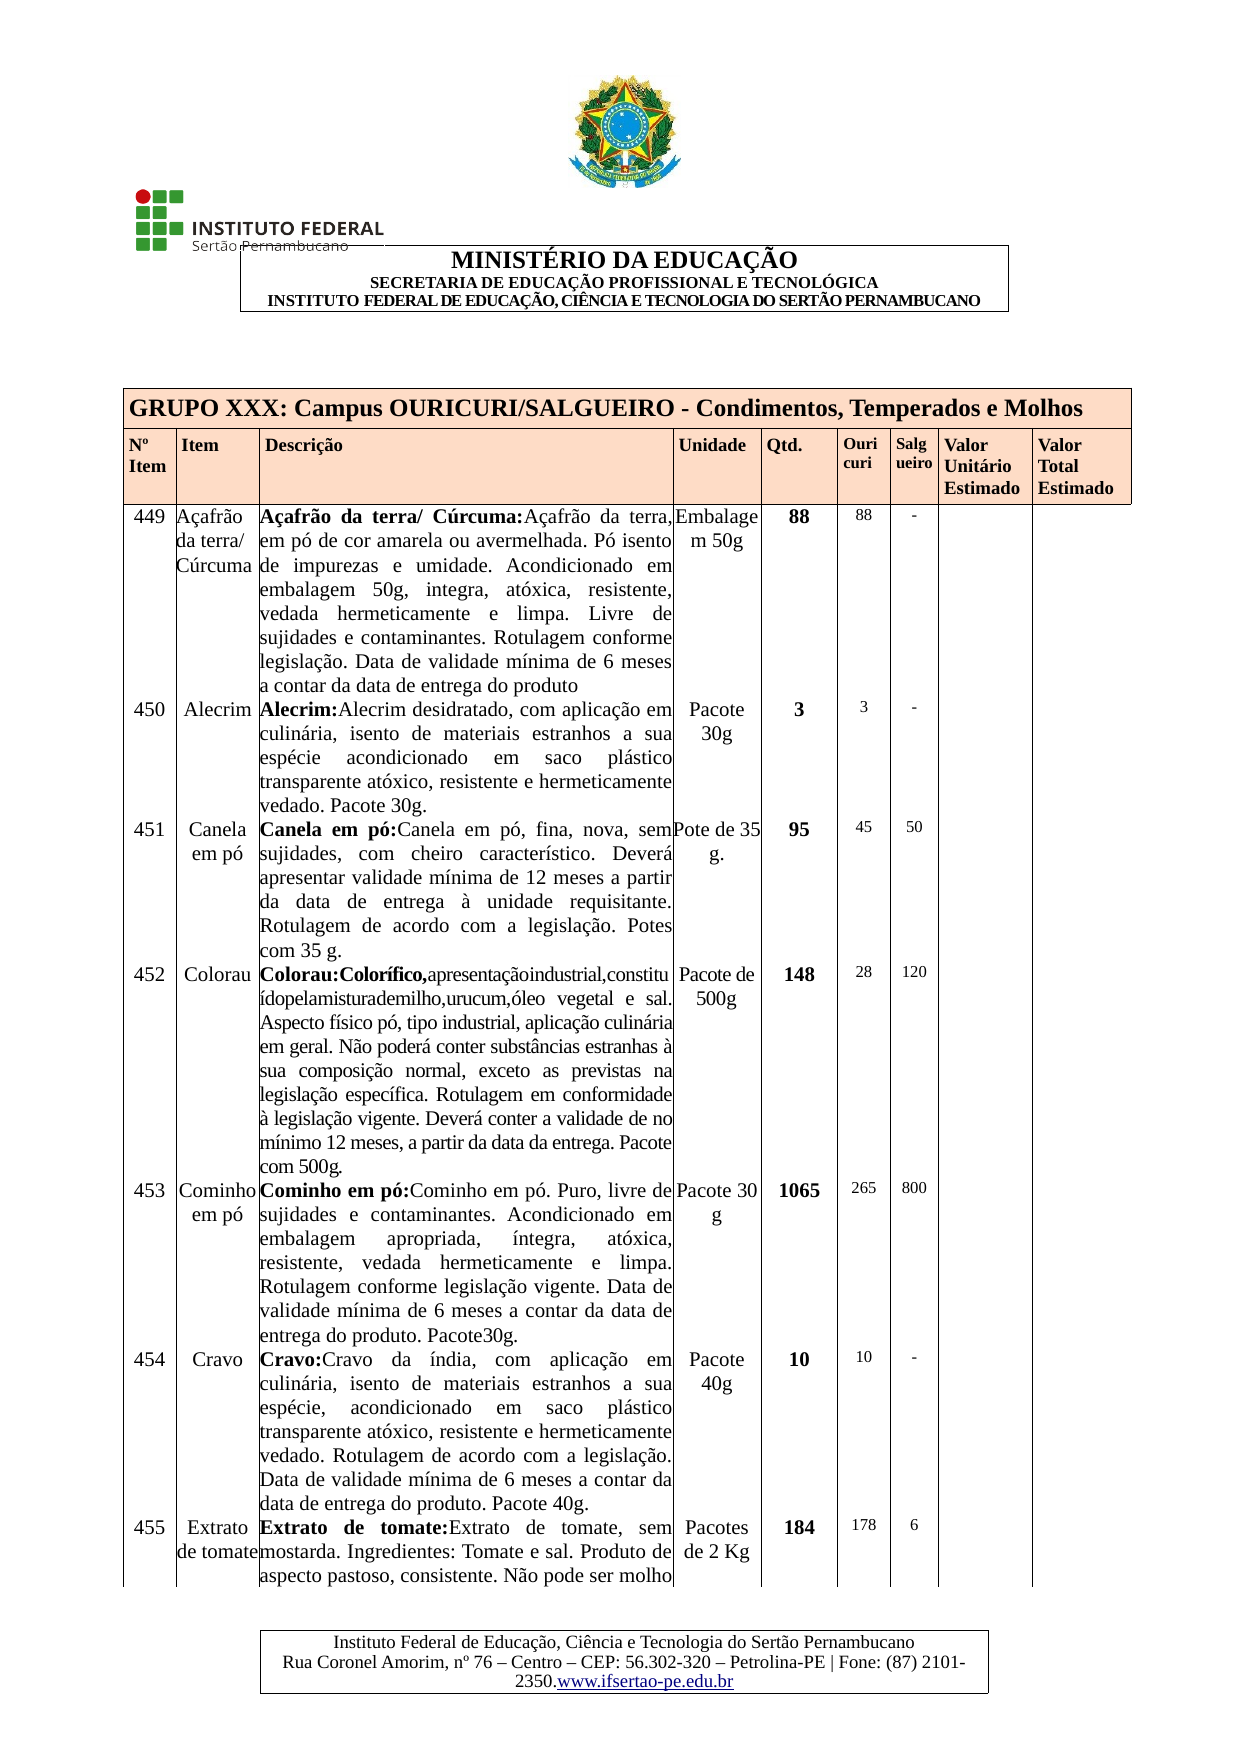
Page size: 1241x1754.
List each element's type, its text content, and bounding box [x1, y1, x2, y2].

table_cell Nº Item [124, 429, 176, 504]
table_cell 452 [124, 962, 176, 1178]
table_cell Descrição [260, 429, 673, 504]
table_cell - [891, 505, 938, 697]
table_cell Salgueiro [891, 429, 938, 504]
table_cell 3 [838, 697, 890, 817]
table_cell Ouricuri [838, 429, 890, 504]
table_cell Pacote 40g [674, 1347, 761, 1515]
table_cell 45 [838, 817, 890, 962]
table_cell 10 [762, 1347, 837, 1515]
table_cell Açafrão da terra/ Cúrcuma:Açafrão da terra, em pó de cor amarela ou avermelhada. Pó isento de impurezas e umidade. Acondicionado em embalagem 50g, integra, atóxica, resistente, vedada hermeticamente e limpa. Livre de sujidades e contaminantes. Rotulagem conforme legislação. Data de validade mínima de 6 meses a contar da data de entrega do produto [260, 505, 673, 697]
table_cell 178 [838, 1515, 890, 1587]
table_cell 455 [124, 1515, 176, 1587]
table_cell [939, 1178, 1032, 1347]
table_cell Alecrim [177, 697, 259, 817]
table_cell Canela em pó [177, 817, 259, 962]
picture [568, 75, 681, 188]
table_cell Unidade [674, 429, 761, 504]
table_cell [939, 962, 1032, 1178]
table_cell [939, 817, 1032, 962]
table_cell [1033, 505, 1128, 697]
table_cell [1033, 1178, 1128, 1347]
table_cell Pacote de 500g [674, 962, 761, 1178]
table_cell 88 [762, 505, 837, 697]
table_cell Colorau:Colorífico,apresentaçãoindustrial,constituídopelamisturademilho,urucum,óleo vegetal e sal. Aspecto físico pó, tipo industrial, aplicação culinária em geral. Não poderá conter substâncias estranhas à sua composição normal, exceto as previstas na legislação específica. Rotulagem em conformidade à legislação vigente. Deverá conter a validade de no mínimo 12 meses, a partir da data da entrega. Pacote com 500g. [260, 962, 673, 1178]
table_cell Extrato de tomate [177, 1515, 259, 1587]
table_cell [1033, 1515, 1128, 1587]
table_cell [939, 697, 1032, 817]
table_cell 10 [838, 1347, 890, 1515]
table_cell 451 [124, 817, 176, 962]
table_cell - [891, 697, 938, 817]
table_cell Valor Unitário Estimado [939, 429, 1032, 504]
table_cell Extrato de tomate:Extrato de tomate, sem mostarda. Ingredientes: Tomate e sal. Produto de aspecto pastoso, consistente. Não pode ser molho [260, 1515, 673, 1587]
table_cell Valor Total Estimado [1033, 429, 1131, 504]
table_cell [939, 505, 1032, 697]
table_cell Pacote 30 g [674, 1178, 761, 1347]
table_cell 6 [891, 1515, 938, 1587]
table_cell [1033, 697, 1128, 817]
table_cell Embalagem 50g [674, 505, 761, 697]
table_cell 449 [124, 505, 176, 697]
table_cell Alecrim:Alecrim desidratado, com aplicação em culinária, isento de materiais estranhos a sua espécie acondicionado em saco plástico transparente atóxico, resistente e hermeticamente vedado. Pacote 30g. [260, 697, 673, 817]
table_cell [939, 1515, 1032, 1587]
table_cell 453 [124, 1178, 176, 1347]
table_cell - [891, 1347, 938, 1515]
table_cell Canela em pó:Canela em pó, fina, nova, sem sujidades, com cheiro característico. Deverá apresentar validade mínima de 12 meses a partir da data de entrega à unidade requisitante. Rotulagem de acordo com a legislação. Potes com 35 g. [260, 817, 673, 962]
table_cell 450 [124, 697, 176, 817]
table_cell 454 [124, 1347, 176, 1515]
table_cell Pote de 35 g. [674, 817, 761, 962]
table_cell Cominho em pó:Cominho em pó. Puro, livre de sujidades e contaminantes. Acondicionado em embalagem apropriada, íntegra, atóxica, resistente, vedada hermeticamente e limpa. Rotulagem conforme legislação vigente. Data de validade mínima de 6 meses a contar da data de entrega do produto. Pacote30g. [260, 1178, 673, 1347]
table_cell Qtd. [762, 429, 837, 504]
table_cell [1033, 817, 1128, 962]
table_cell 28 [838, 962, 890, 1178]
table_cell Pacotes de 2 Kg [674, 1515, 761, 1587]
table_header GRUPO XXX: Campus OURICURI/SALGUEIRO - Condimentos, Temperados e Molhos [124, 389, 1131, 428]
table_cell Item [177, 429, 259, 504]
table_cell [1033, 1347, 1128, 1515]
table_cell Pacote 30g [674, 697, 761, 817]
table_cell Açafrão da terra/ Cúrcuma [177, 505, 259, 697]
table_cell 265 [838, 1178, 890, 1347]
table_cell Cravo:Cravo da índia, com aplicação em culinária, isento de materiais estranhos a sua espécie, acondicionado em saco plástico transparente atóxico, resistente e hermeticamente vedado. Rotulagem de acordo com a legislação. Data de validade mínima de 6 meses a contar da data de entrega do produto. Pacote 40g. [260, 1347, 673, 1515]
table_cell [1033, 962, 1128, 1178]
table_cell 184 [762, 1515, 837, 1587]
table_cell 88 [838, 505, 890, 697]
picture [135, 189, 384, 251]
table_cell Cravo [177, 1347, 259, 1515]
table_cell 3 [762, 697, 837, 817]
table_cell Colorau [177, 962, 259, 1178]
table_cell Cominho em pó [177, 1178, 259, 1347]
table_cell 95 [762, 817, 837, 962]
table_cell 120 [891, 962, 938, 1178]
table_cell 50 [891, 817, 938, 962]
table_cell 800 [891, 1178, 938, 1347]
table_cell [939, 1347, 1032, 1515]
table_cell 1065 [762, 1178, 837, 1347]
table_cell 148 [762, 962, 837, 1178]
